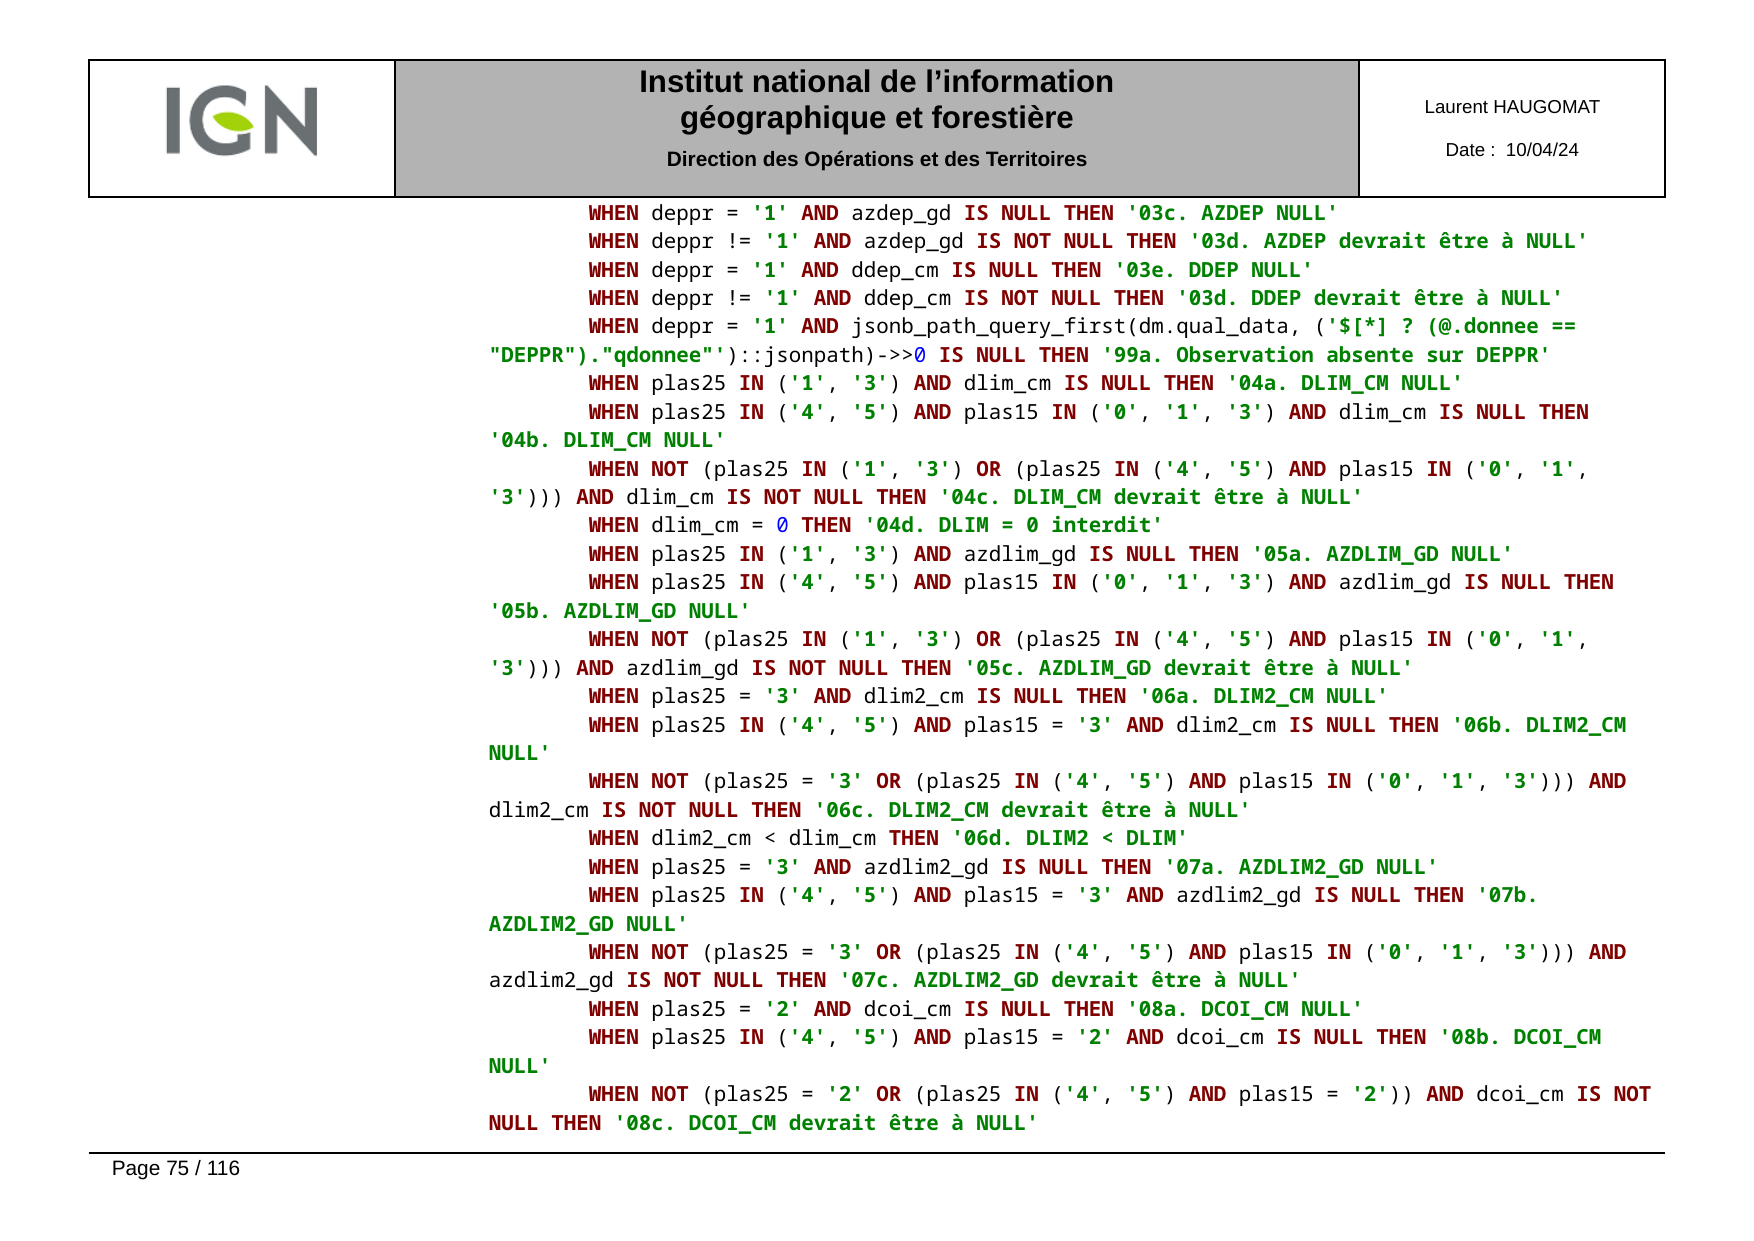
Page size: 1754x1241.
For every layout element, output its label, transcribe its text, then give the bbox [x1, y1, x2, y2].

table_cell WHEN deppr = '1' AND azdep_gd IS NULL THEN '03c. AZDEP NULL' WHEN deppr != '1' AND azdep_gd IS NOT NULL THEN '03d. AZDEP devrait être à NULL' WHEN deppr = '1' AND ddep_cm IS NULL THEN '03e. DDEP NULL' WHEN deppr != '1' AND ddep_cm IS NOT NULL THEN '03d. DDEP devrait être à NULL' WHEN deppr = '1' AND jsonb_path_query_first(dm.qual_data, ('$[*] ? (@.donnee == "DEPPR")."qdonnee"')::jsonpath)->>0 IS NULL THEN '99a. Observation absente sur DEPPR' WHEN plas25 IN ('1', '3') AND dlim_cm IS NULL THEN '04a. DLIM_CM NULL' WHEN plas25 IN ('4', '5') AND plas15 IN ('0', '1', '3') AND dlim_cm IS NULL THEN '04b. DLIM_CM NULL' WHEN NOT (plas25 IN ('1', '3') OR (plas25 IN ('4', '5') AND plas15 IN ('0', '1', '3'))) AND dlim_cm IS NOT NULL THEN '04c. DLIM_CM devrait être à NULL' WHEN dlim_cm = 0 THEN '04d. DLIM = 0 interdit' WHEN plas25 IN ('1', '3') AND azdlim_gd IS NULL THEN '05a. AZDLIM_GD NULL' WHEN plas25 IN ('4', '5') AND plas15 IN ('0', '1', '3') AND azdlim_gd IS NULL THEN '05b. AZDLIM_GD NULL' WHEN NOT (plas25 IN ('1', '3') OR (plas25 IN ('4', '5') AND plas15 IN ('0', '1', '3'))) AND azdlim_gd IS NOT NULL THEN '05c. AZDLIM_GD devrait être à NULL' WHEN plas25 = '3' AND dlim2_cm IS NULL THEN '06a. DLIM2_CM NULL' WHEN plas25 IN ('4', '5') AND plas15 = '3' AND dlim2_cm IS NULL THEN '06b. DLIM2_CM NULL' WHEN NOT (plas25 = '3' OR (plas25 IN ('4', '5') AND plas15 IN ('0', '1', '3'))) AND dlim2_cm IS NOT NULL THEN '06c. DLIM2_CM devrait être à NULL' WHEN dlim2_cm < dlim_cm THEN '06d. DLIM2 < DLIM' WHEN plas25 = '3' AND azdlim2_gd IS NULL THEN '07a. AZDLIM2_GD NULL' WHEN plas25 IN ('4', '5') AND plas15 = '3' AND azdlim2_gd IS NULL THEN '07b. AZDLIM2_GD NULL' WHEN NOT (plas25 = '3' OR (plas25 IN ('4', '5') AND plas15 IN ('0', '1', '3'))) AND azdlim2_gd IS NOT NULL THEN '07c. AZDLIM2_GD devrait être à NULL' WHEN plas25 = '2' AND dcoi_cm IS NULL THEN '08a. DCOI_CM NULL' WHEN plas25 IN ('4', '5') AND plas15 = '2' AND dcoi_cm IS NULL THEN '08b. DCOI_CM NULL' WHEN NOT (plas25 = '2' OR (plas25 IN ('4', '5') AND plas15 = '2')) AND dcoi_cm IS NOT NULL THEN '08c. DCOI_CM devrait être à NULL' [483, 198, 1665, 1142]
picture [141, 62, 343, 180]
table_cell [89, 198, 483, 1142]
